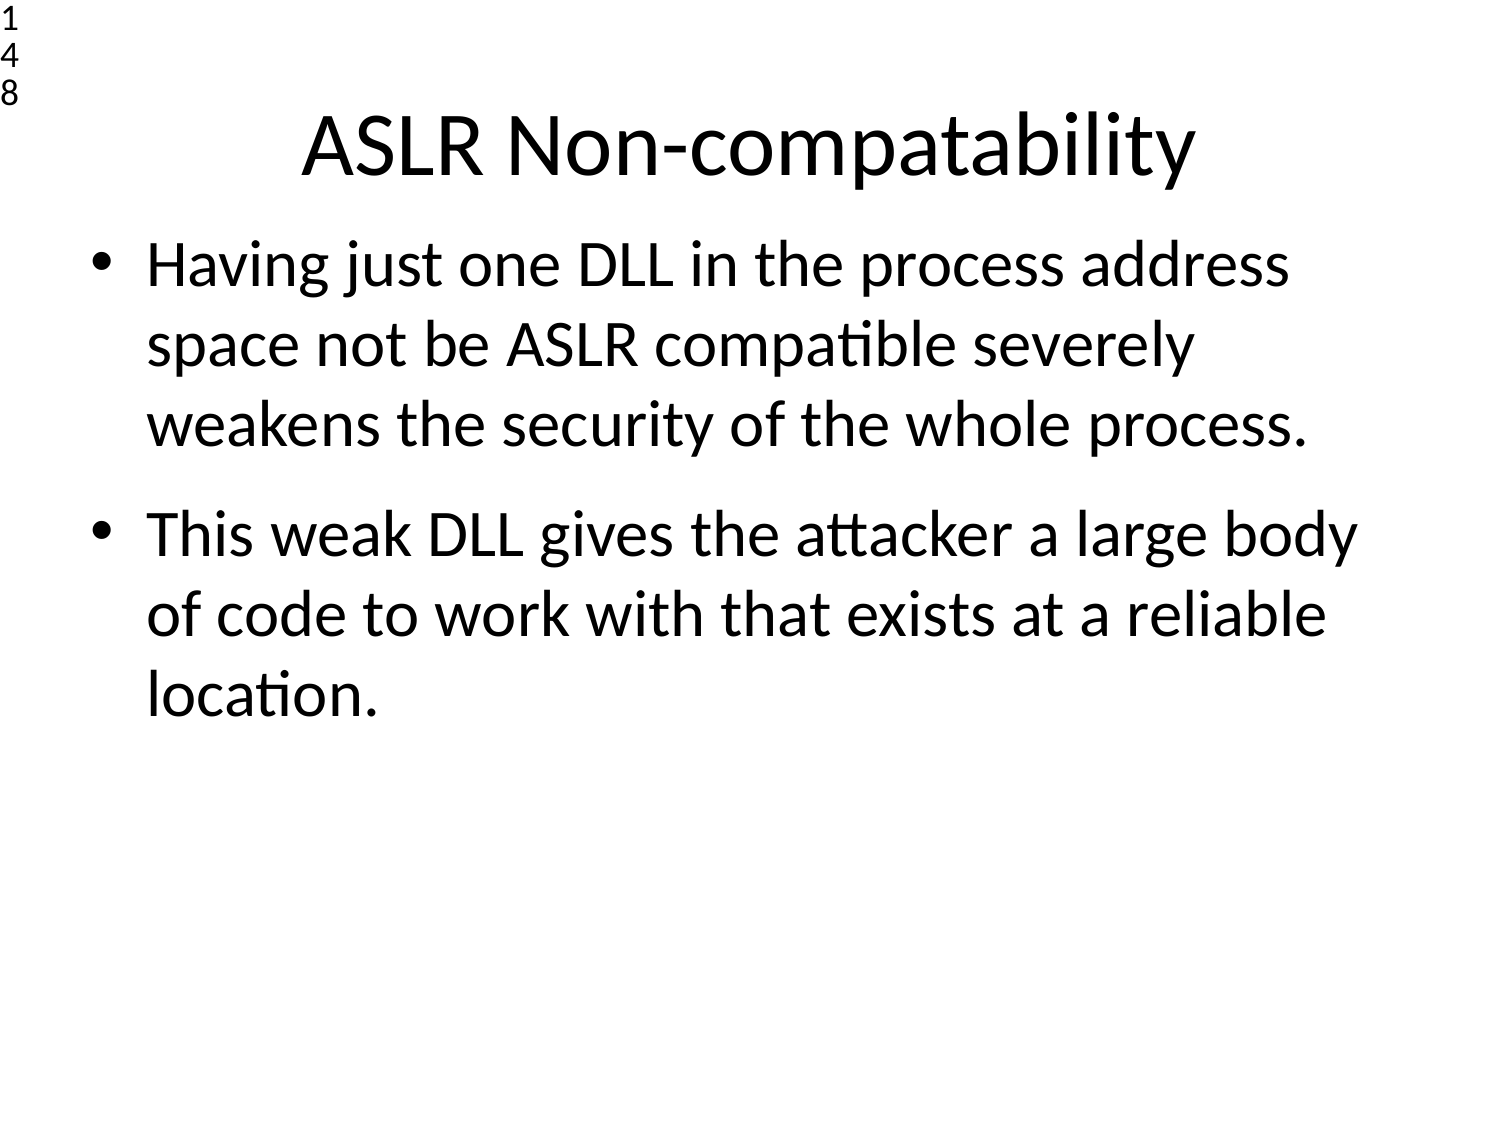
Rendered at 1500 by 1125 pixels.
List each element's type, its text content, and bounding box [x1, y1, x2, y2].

title ASLR Non-compatability [75, 45, 1425, 212]
list Having just one DLL in the process address space not be ASLR compatible severely weakens the security of the whole process. This weak DLL gives the attacker a large body of code to work with that exists at a reliable location. [75, 212, 1425, 1088]
